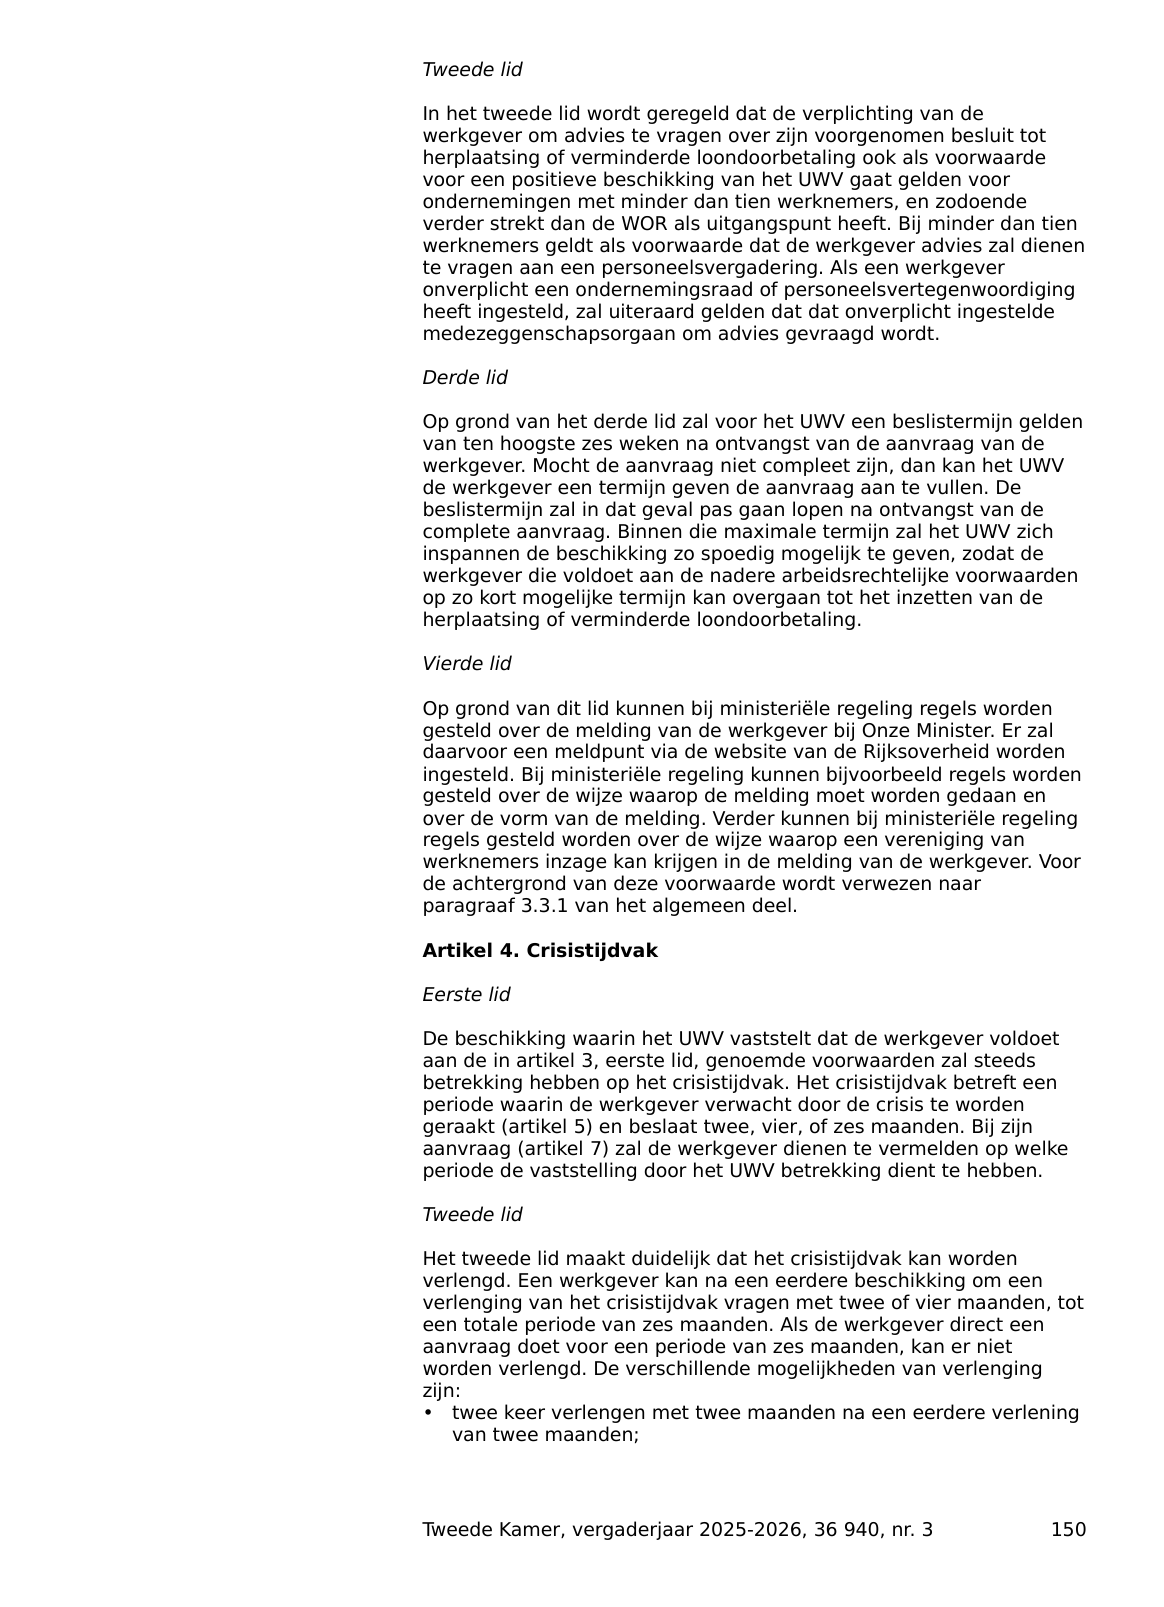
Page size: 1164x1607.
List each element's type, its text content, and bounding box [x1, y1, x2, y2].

text Op grond van het derde lid zal voor het UWV een beslistermijn gelden van ten hoogste zes weken na ontvangst van de aanvraag van de werkgever. Mocht de aanvraag niet compleet zijn, dan kan het UWV de werkgever een termijn geven de aanvraag aan te vullen. De beslistermijn zal in dat geval pas gaan lopen na ontvangst van de complete aanvraag. Binnen die maximale termijn zal het UWV zich inspannen de beschikking zo spoedig mogelijk te geven, zodat de werkgever die voldoet aan de nadere arbeidsrechtelijke voorwaarden op zo kort mogelijke termijn kan overgaan tot het inzetten van de herplaatsing of verminderde loondoorbetaling. [422, 411, 1087, 631]
text Op grond van dit lid kunnen bij ministeriële regeling regels worden gesteld over de melding van de werkgever bij Onze Minister. Er zal daarvoor een meldpunt via de website van de Rijksoverheid worden ingesteld. Bij ministeriële regeling kunnen bijvoorbeeld regels worden gesteld over de wijze waarop de melding moet worden gedaan en over de vorm van de melding. Verder kunnen bij ministeriële regeling regels gesteld worden over de wijze waarop een vereniging van werknemers inzage kan krijgen in de melding van de werkgever. Voor de achtergrond van deze voorwaarde wordt verwezen naar paragraaf 3.3.1 van het algemeen deel. [422, 697, 1087, 917]
subtitle Derde lid [422, 367, 1087, 389]
text • twee keer verlengen met twee maanden na een eerdere verlening van twee maanden; [422, 1402, 1087, 1446]
text Het tweede lid maakt duidelijk dat het crisistijdvak kan worden verlengd. Een werkgever kan na een eerdere beschikking om een verlenging van het crisistijdvak vragen met twee of vier maanden, tot een totale periode van zes maanden. Als de werkgever direct een aanvraag doet voor een periode van zes maanden, kan er niet worden verlengd. De verschillende mogelijkheden van verlenging zijn: [422, 1248, 1087, 1402]
text In het tweede lid wordt geregeld dat de verplichting van de werkgever om advies te vragen over zijn voorgenomen besluit tot herplaatsing of verminderde loondoorbetaling ook als voorwaarde voor een positieve beschikking van het UWV gaat gelden voor ondernemingen met minder dan tien werknemers, en zodoende verder strekt dan de WOR als uitgangspunt heeft. Bij minder dan tien werknemers geldt als voorwaarde dat de werkgever advies zal dienen te vragen aan een personeelsvergadering. Als een werkgever onverplicht een ondernemingsraad of personeelsvertegenwoordiging heeft ingesteld, zal uiteraard gelden dat dat onverplicht ingestelde medezeggenschapsorgaan om advies gevraagd wordt. [422, 103, 1087, 345]
subtitle Tweede lid [422, 1204, 1087, 1226]
subtitle Eerste lid [422, 984, 1087, 1006]
subtitle Artikel 4. Crisistijdvak [422, 939, 1087, 961]
subtitle Vierde lid [422, 653, 1087, 675]
text De beschikking waarin het UWV vaststelt dat de werkgever voldoet aan de in artikel 3, eerste lid, genoemde voorwaarden zal steeds betrekking hebben op het crisistijdvak. Het crisistijdvak betreft een periode waarin de werkgever verwacht door de crisis te worden geraakt (artikel 5) en beslaat twee, vier, of zes maanden. Bij zijn aanvraag (artikel 7) zal de werkgever dienen te vermelden op welke periode de vaststelling door het UWV betrekking dient te hebben. [422, 1028, 1087, 1182]
subtitle Tweede lid [422, 59, 1087, 81]
